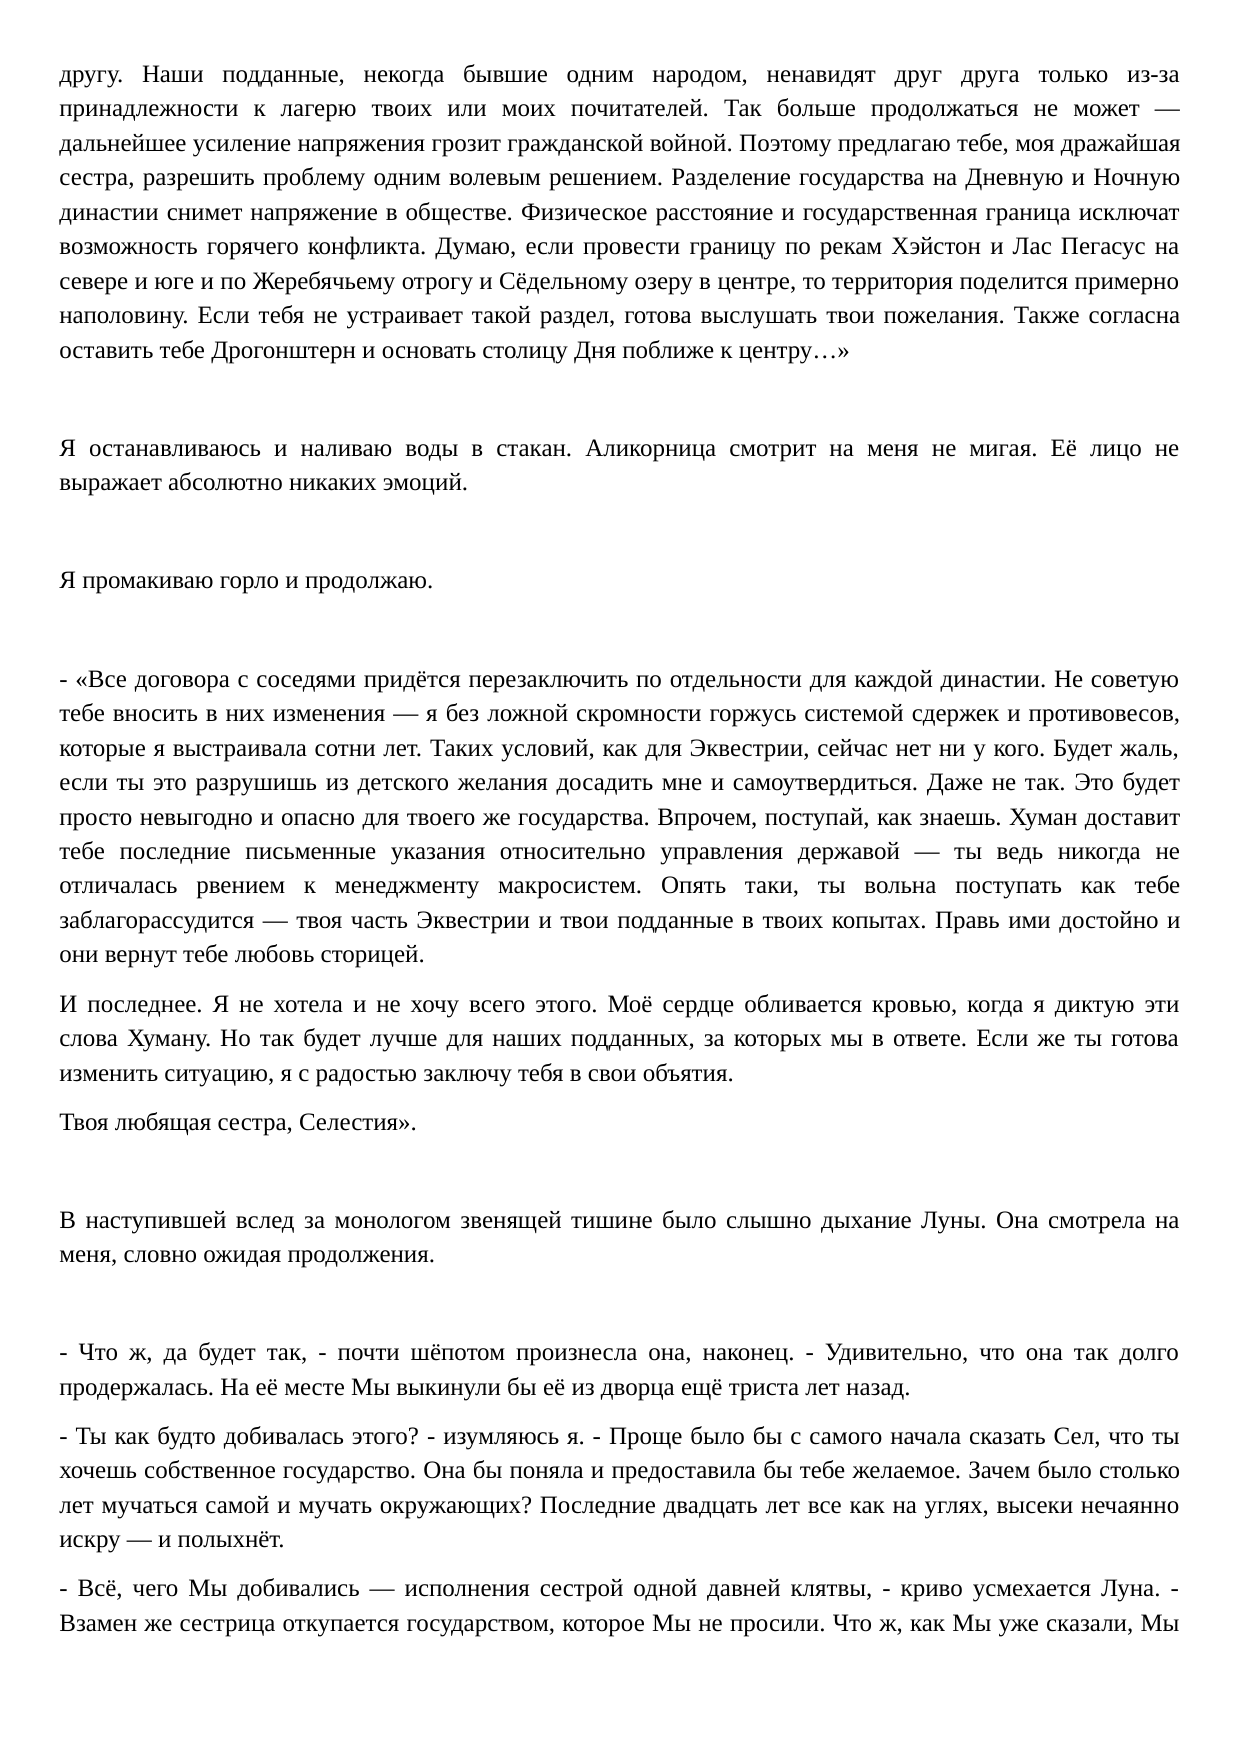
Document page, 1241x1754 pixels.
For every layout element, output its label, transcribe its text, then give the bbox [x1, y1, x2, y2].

text В наступившей вслед за монологом звенящей тишине было слышно дыхание Луны. Она смотрела на меня, словно ожидая продолжения. [59, 1205, 1181, 1268]
text другу. Наши подданные, некогда бывшие одним народом, ненавидят друг друга только из-за принадлежности к лагерю твоих или моих почитателей. Так больше продолжаться не может — дальнейшее усиление напряжения грозит гражданской войной. Поэтому предлагаю тебе, моя дражайшая сестра, разрешить проблему одним волевым решением. Разделение государства на Дневную и Ночную династии снимет напряжение в обществе. Физическое расстояние и государственная граница исключат возможность горячего конфликта. Думаю, если провести границу по рекам Хэйстон и Лас Пегасус на севере и юге и по Жеребячьему отрогу и Сёдельному озеру в центре, то территория поделится примерно наполовину. Если тебя не устраивает такой раздел, готова выслушать твои пожелания. Также согласна оставить тебе Дрогонштерн и основать столицу Дня поближе к центру…» [59, 59, 1181, 364]
text - Ты как будто добивалась этого? - изумляюсь я. - Проще было бы с самого начала сказать Сел, что ты хочешь собственное государство. Она бы поняла и предоставила бы тебе желаемое. Зачем было столько лет мучаться самой и мучать окружающих? Последние двадцать лет все как на углях, высеки нечаянно искру — и полыхнёт. [59, 1421, 1181, 1553]
text - Что ж, да будет так, - почти шёпотом произнесла она, наконец. - Удивительно, что она так долго продержалась. На её месте Мы выкинули бы её из дворца ещё триста лет назад. [59, 1337, 1181, 1401]
text Твоя любящая сестра, Селестия». [59, 1107, 1181, 1135]
text Я промакиваю горло и продолжаю. [59, 566, 1181, 594]
text - «Все договора с соседями придётся перезаключить по отдельности для каждой династии. Не советую тебе вносить в них изменения — я без ложной скромности горжусь системой сдержек и противовесов, которые я выстраивала сотни лет. Таких условий, как для Эквестрии, сейчас нет ни у кого. Будет жаль, если ты это разрушишь из детского желания досадить мне и самоутвердиться. Даже не так. Это будет просто невыгодно и опасно для твоего же государства. Впрочем, поступай, как знаешь. Хуман доставит тебе последние письменные указания относительно управления державой — ты ведь никогда не отличалась рвением к менеджменту макросистем. Опять таки, ты вольна поступать как тебе заблагорассудится — твоя часть Эквестрии и твои подданные в твоих копытах. Правь ими достойно и они вернут тебе любовь сторицей. [59, 664, 1181, 968]
text И последнее. Я не хотела и не хочу всего этого. Моё сердце обливается кровью, когда я диктую эти слова Хуману. Но так будет лучше для наших подданных, за которых мы в ответе. Если же ты готова изменить ситуацию, я с радостью заключу тебя в свои объятия. [59, 989, 1181, 1086]
text - Всё, чего Мы добивались — исполнения сестрой одной давней клятвы, - криво усмехается Луна. - Взамен же сестрица откупается государством, которое Мы не просили. Что ж, как Мы уже сказали, Мы [59, 1573, 1181, 1637]
text Я останавливаюсь и наливаю воды в стакан. Аликорница смотрит на меня не мигая. Её лицо не выражает абсолютно никаких эмоций. [59, 433, 1181, 496]
